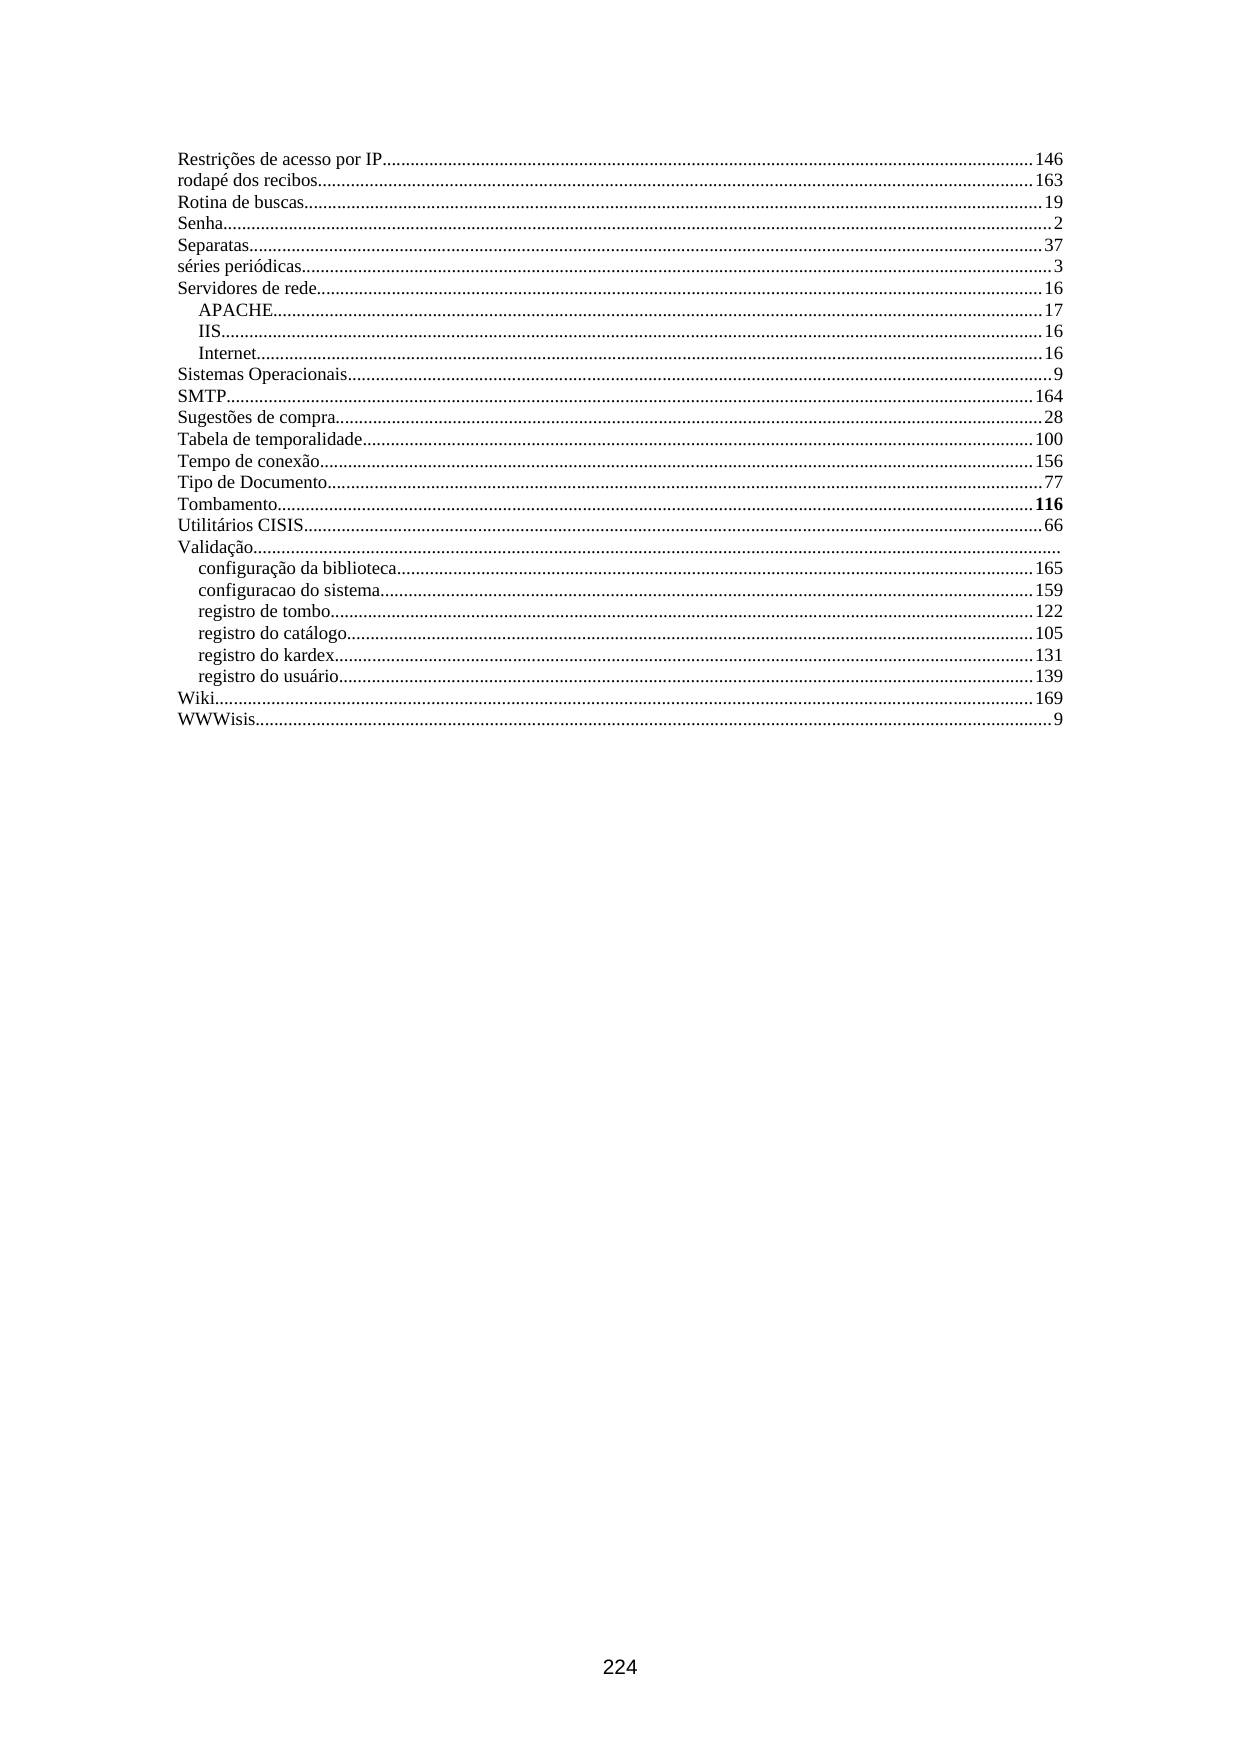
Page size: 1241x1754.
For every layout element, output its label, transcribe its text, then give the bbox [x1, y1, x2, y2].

text Wiki 169 [177, 687, 1063, 708]
text WWWisis 9 [177, 708, 1063, 730]
text Servidores de rede 16 [177, 277, 1063, 298]
text APACHE 17 [198, 298, 1063, 320]
text Internet 16 [198, 342, 1063, 363]
text SMTP 164 [177, 385, 1063, 406]
text Separatas 37 [177, 234, 1063, 255]
text registro de tombo 122 [198, 600, 1063, 622]
text Restrições de acesso por IP 146 [177, 148, 1063, 169]
text Rotina de buscas 19 [177, 191, 1063, 212]
text Tipo de Documento 77 [177, 471, 1063, 493]
text registro do usuário 139 [198, 665, 1063, 687]
text IIS 16 [198, 320, 1063, 342]
text Utilitários CISIS 66 [177, 514, 1063, 536]
text Tombamento 116 [177, 493, 1063, 514]
text Tabela de temporalidade 100 [177, 428, 1063, 449]
text registro do catálogo 105 [198, 622, 1063, 643]
text Tempo de conexão 156 [177, 449, 1063, 471]
text Senha 2 [177, 212, 1063, 234]
text configuração da biblioteca 165 [198, 557, 1063, 579]
text configuracao do sistema 159 [198, 579, 1063, 600]
text Sistemas Operacionais 9 [177, 363, 1063, 385]
text séries periódicas 3 [177, 255, 1063, 277]
text rodapé dos recibos 163 [177, 169, 1063, 191]
text Sugestões de compra 28 [177, 406, 1063, 428]
text Validação [177, 536, 1063, 557]
text registro do kardex 131 [198, 643, 1063, 665]
